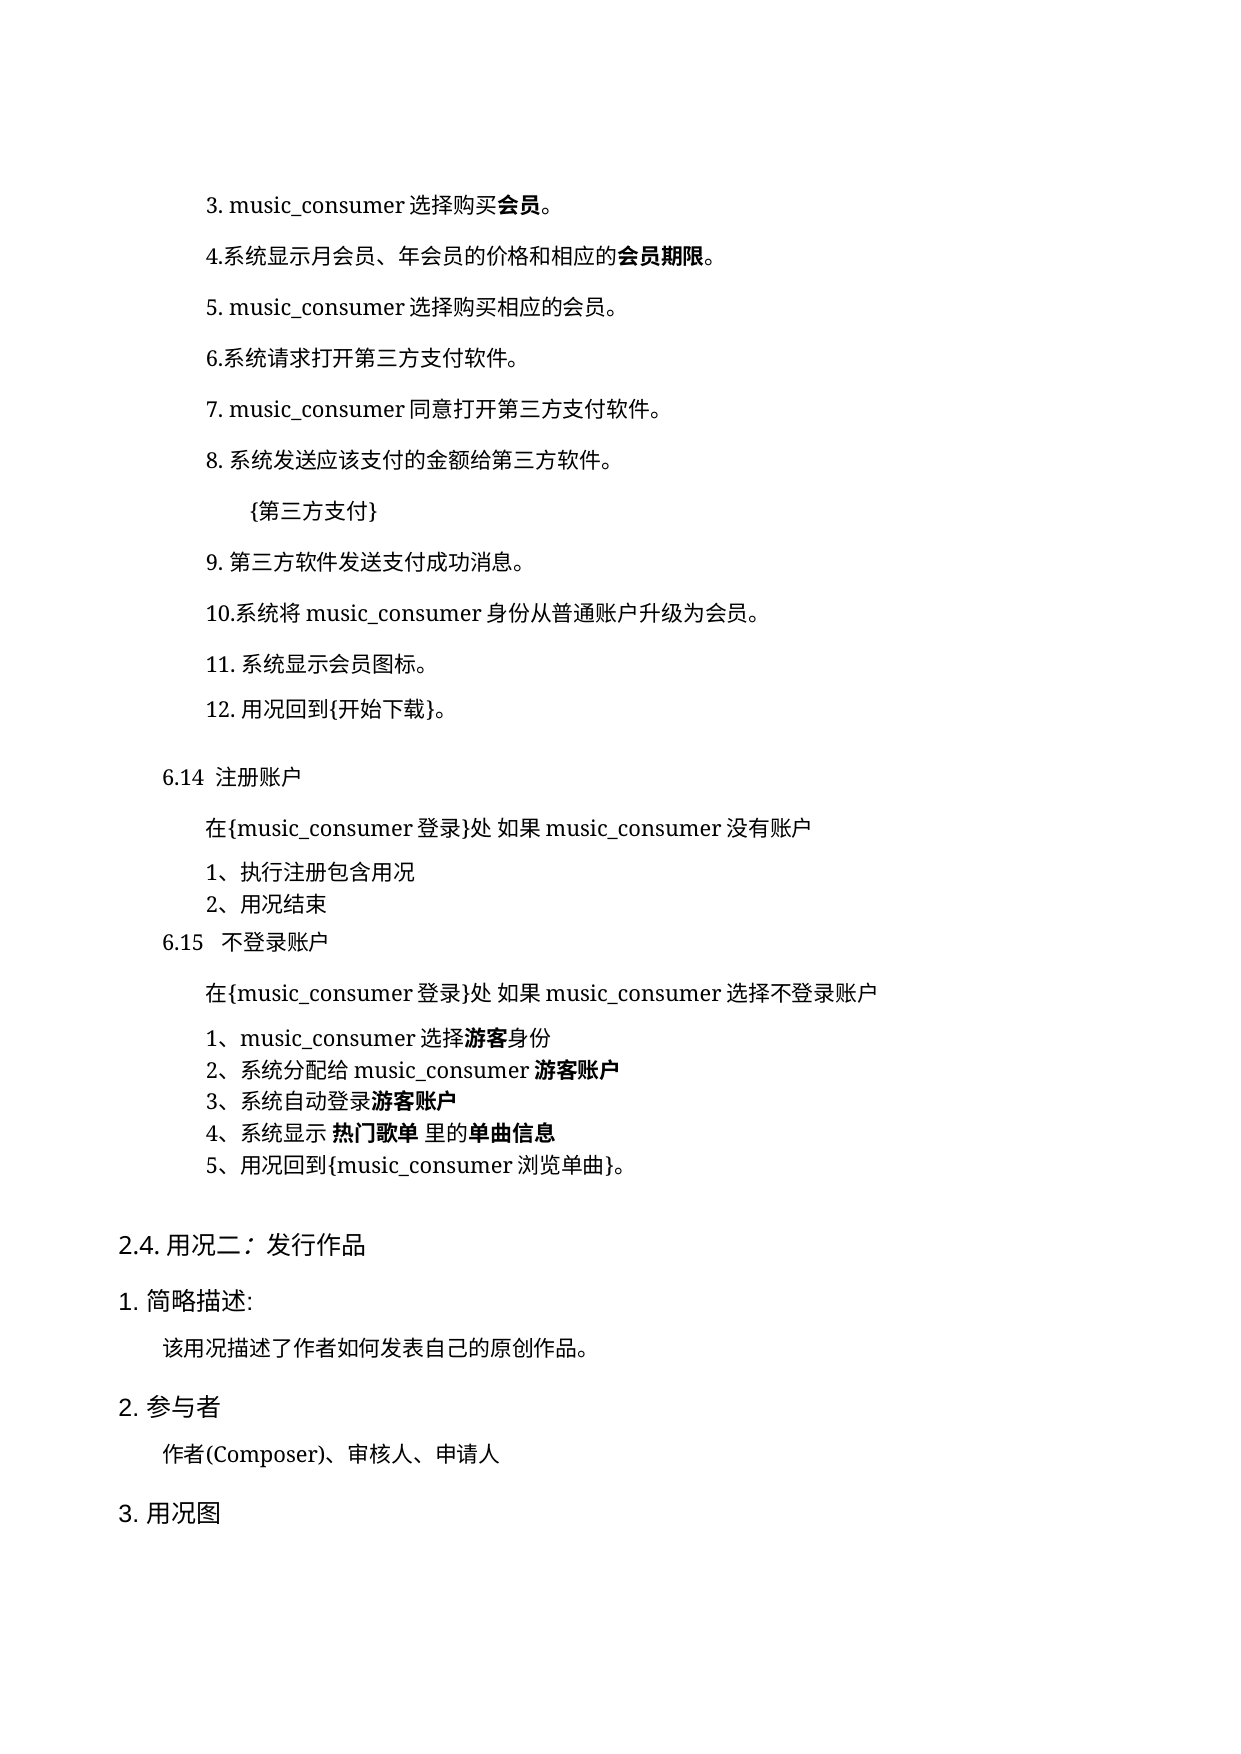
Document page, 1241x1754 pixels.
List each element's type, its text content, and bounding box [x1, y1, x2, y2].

text 11. 系统显示会员图标。 [118, 647, 1122, 679]
text 1、music_consumer选择游客身份 [118, 1021, 1122, 1053]
text 在{music_consumer登录}处 如果music_consumer没有账户 [118, 811, 1122, 842]
text 9. 第三方软件发送支付成功消息。 [118, 545, 1122, 577]
text 6.14 注册账户 [118, 759, 1122, 791]
subtitle 简略描述: [118, 1281, 1122, 1317]
text 1、执行注册包含用况 [118, 855, 1122, 887]
text 4、系统显示 热门歌单 里的单曲信息 [118, 1116, 1122, 1148]
subtitle 用况二：发行作品 [118, 1226, 1122, 1262]
text 该用况描述了作者如何发表自己的原创作品。 [118, 1331, 1122, 1362]
text 4.系统显示月会员、年会员的价格和相应的会员期限。 [118, 239, 1122, 270]
text 6.15 不登录账户 [118, 925, 1122, 957]
subtitle 参与者 [118, 1387, 1122, 1423]
text 2、用况结束 [118, 887, 1122, 919]
subtitle 用况图 [118, 1493, 1122, 1529]
text 3、系统自动登录游客账户 [118, 1084, 1122, 1116]
text 5、用况回到{music_consumer浏览单曲}。 [118, 1148, 1122, 1180]
text {第三方支付} [118, 494, 1122, 526]
text 8. 系统发送应该支付的金额给第三方软件。 [118, 443, 1122, 474]
text 10.系统将music_consumer身份从普通账户升级为会员。 [118, 596, 1122, 628]
text 2、系统分配给music_consumer游客账户 [118, 1053, 1122, 1084]
text 6.系统请求打开第三方支付软件。 [118, 341, 1122, 372]
text 3. music_consumer选择购买会员。 [118, 188, 1122, 219]
text 作者(Composer)、审核人、申请人 [118, 1437, 1122, 1469]
text 在{music_consumer登录}处 如果music_consumer选择不登录账户 [118, 976, 1122, 1008]
text 12. 用况回到{开始下载}。 [118, 692, 1122, 723]
text 5. music_consumer选择购买相应的会员。 [118, 290, 1122, 321]
text 7. music_consumer同意打开第三方支付软件。 [118, 392, 1122, 423]
